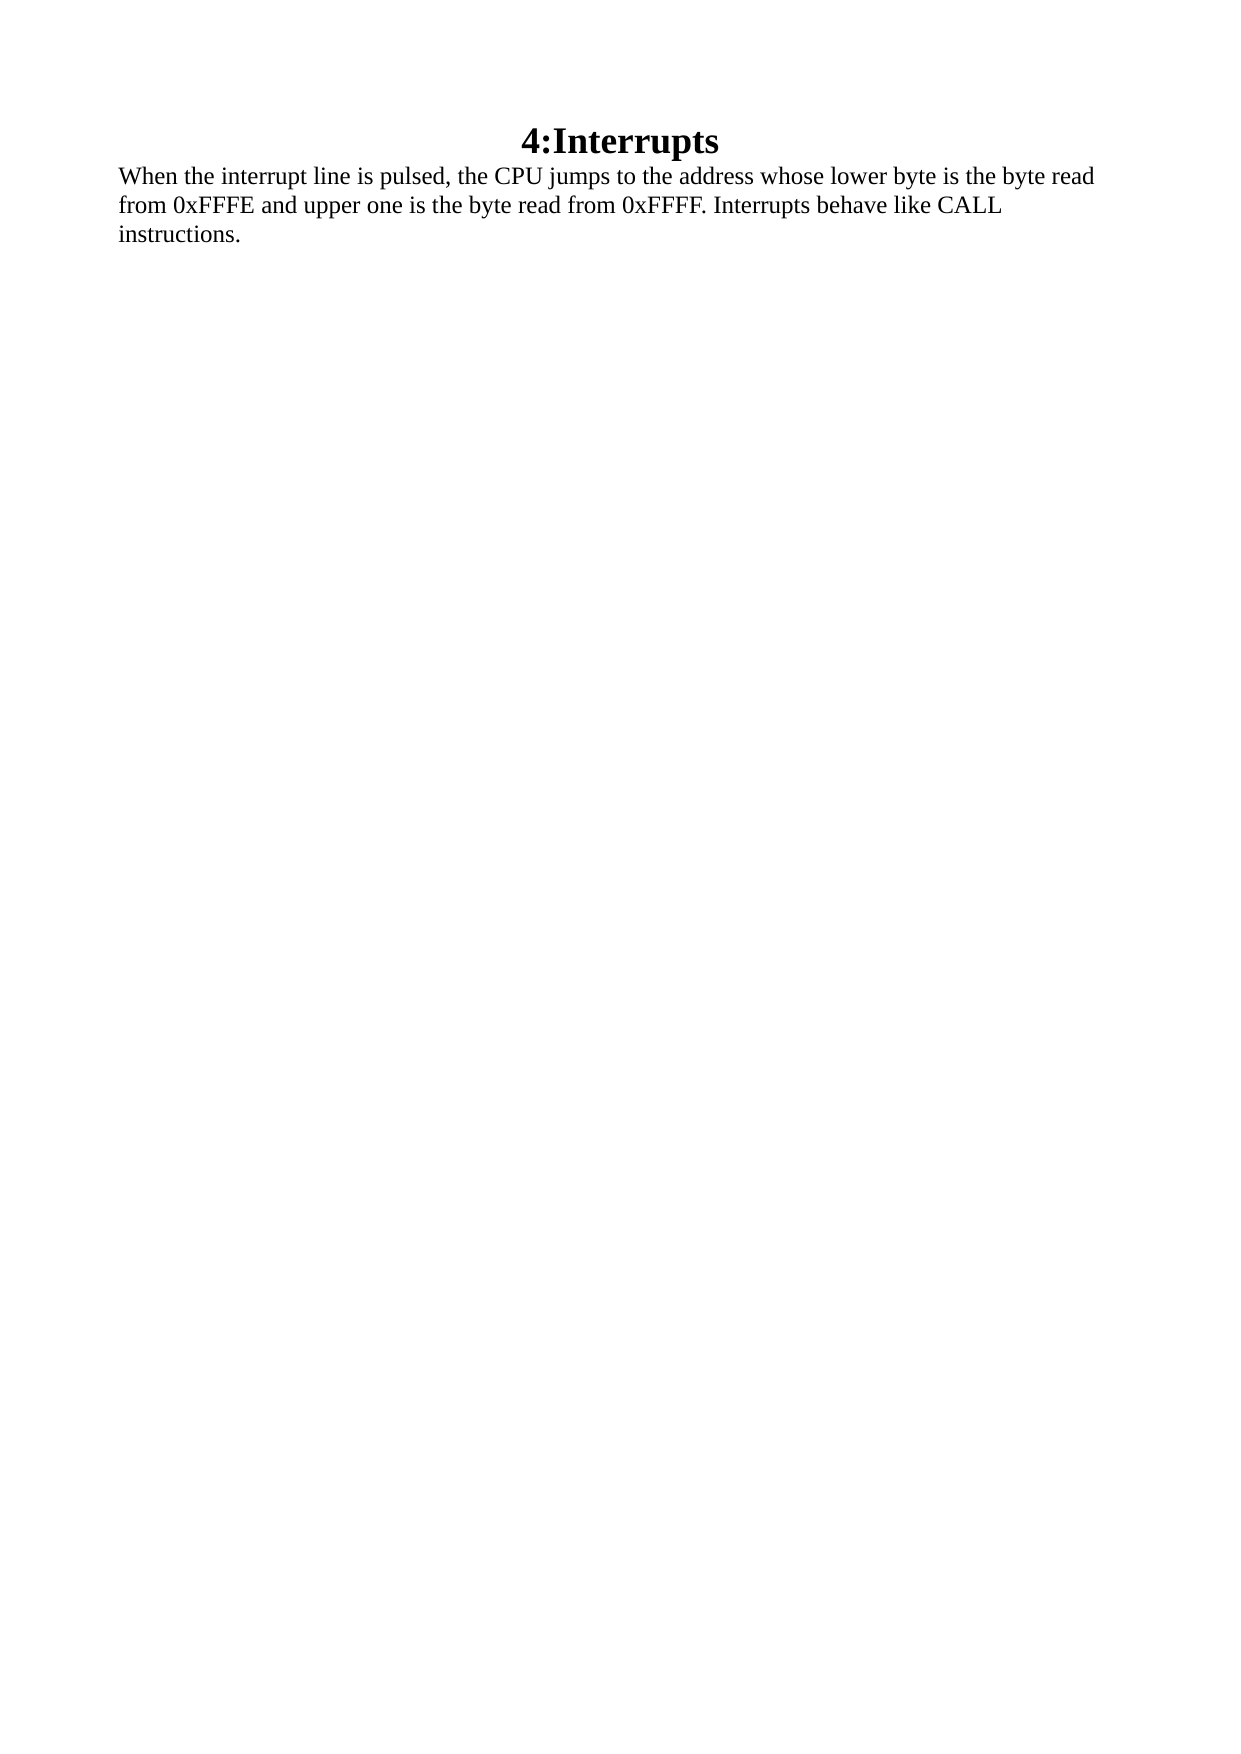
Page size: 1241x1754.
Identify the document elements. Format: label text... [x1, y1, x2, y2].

text 4:Interrupts [118, 118, 1122, 161]
text When the interrupt line is pulsed, the CPU jumps to the address whose lower byte is the byte read from 0xFFFE and upper one is the byte read from 0xFFFF. Interrupts behave like CALL instructions. [118, 161, 1122, 247]
